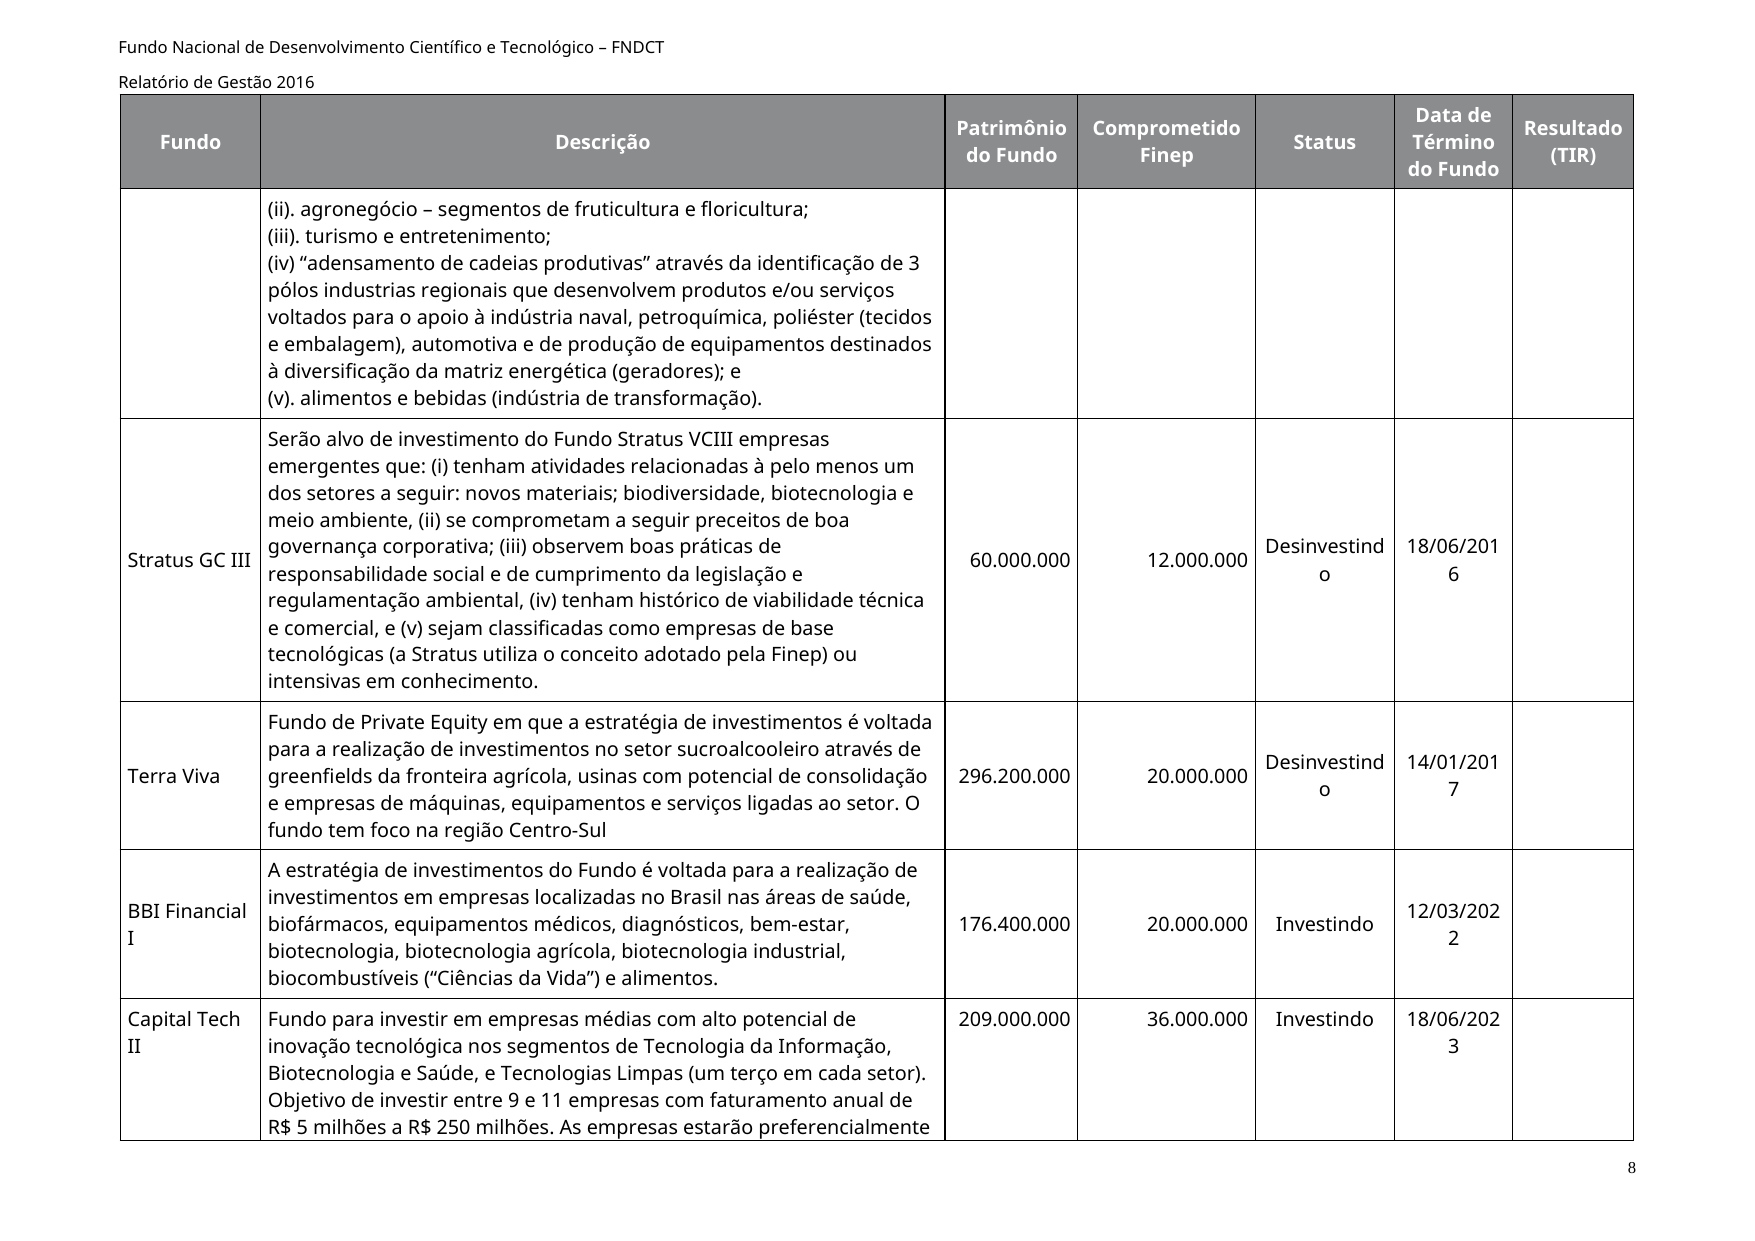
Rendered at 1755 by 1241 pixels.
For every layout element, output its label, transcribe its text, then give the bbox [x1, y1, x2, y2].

table_cell 296.200.000 [946, 702, 1077, 849]
table_cell 12.000.000 [1078, 419, 1255, 701]
table_cell 20.000.000 [1078, 850, 1255, 998]
table_cell [1513, 850, 1633, 998]
table_cell Terra Viva [121, 702, 260, 849]
table_cell Serão alvo de investimento do Fundo Stratus VCIII empresas emergentes que: (i) tenham atividades relacionadas à pelo menos um dos setores a seguir: novos materiais; biodiversidade, biotecnologia e meio ambiente, (ii) se comprometam a seguir preceitos de boa governança corporativa; (iii) observem boas práticas de responsabilidade social e de cumprimento da legislação e regulamentação ambiental, (iv) tenham histórico de viabilidade técnica e comercial, e (v) sejam classificadas como empresas de base tecnológicas (a Stratus utiliza o conceito adotado pela Finep) ou intensivas em conhecimento. [261, 419, 944, 701]
table_cell Fundo de Private Equity em que a estratégia de investimentos é voltada para a realização de investimentos no setor sucroalcooleiro através de greenfields da fronteira agrícola, usinas com potencial de consolidação e empresas de máquinas, equipamentos e serviços ligadas ao setor. O fundo tem foco na região Centro-Sul [261, 702, 944, 849]
table_cell 209.000.000 [946, 999, 1077, 1140]
table_cell 18/06/2023 [1395, 999, 1512, 1140]
table_header Patrimônio do Fundo [946, 95, 1077, 188]
table_cell [1256, 189, 1394, 418]
table_cell [1513, 419, 1633, 701]
table_cell Stratus GC III [121, 419, 260, 701]
table_header Resultado (TIR) [1513, 95, 1633, 188]
table_cell [946, 189, 1077, 418]
table_cell 176.400.000 [946, 850, 1077, 998]
table_cell (ii). agronegócio – segmentos de fruticultura e floricultura; (iii). turismo e entretenimento; (iv) “adensamento de cadeias produtivas” através da identificação de 3 pólos industrias regionais que desenvolvem produtos e/ou serviços voltados para o apoio à indústria naval, petroquímica, poliéster (tecidos e embalagem), automotiva e de produção de equipamentos destinados à diversificação da matriz energética (geradores); e (v). alimentos e bebidas (indústria de transformação). [261, 189, 944, 418]
table_cell 36.000.000 [1078, 999, 1255, 1140]
table_cell [1395, 189, 1512, 418]
table_cell A estratégia de investimentos do Fundo é voltada para a realização de investimentos em empresas localizadas no Brasil nas áreas de saúde, biofármacos, equipamentos médicos, diagnósticos, bem-estar, biotecnologia, biotecnologia agrícola, biotecnologia industrial, biocombustíveis (“Ciências da Vida”) e alimentos. [261, 850, 944, 998]
table_cell [1513, 189, 1633, 418]
table_cell 18/06/2016 [1395, 419, 1512, 701]
table_cell [121, 189, 260, 418]
table_cell 60.000.000 [946, 419, 1077, 701]
table_cell 12/03/2022 [1395, 850, 1512, 998]
table_header Fundo [121, 95, 260, 188]
table_cell 14/01/2017 [1395, 702, 1512, 849]
table_cell Desinvestindo [1256, 702, 1394, 849]
table_cell Capital Tech II [121, 999, 260, 1140]
table_header Status [1256, 95, 1394, 188]
table_cell Desinvestindo [1256, 419, 1394, 701]
table_header Descrição [261, 95, 944, 188]
table_cell Investindo [1256, 999, 1394, 1140]
table_cell [1513, 702, 1633, 849]
table_cell BBI Financial I [121, 850, 260, 998]
table_cell Investindo [1256, 850, 1394, 998]
table_header Data de Término do Fundo [1395, 95, 1512, 188]
table_cell Fundo para investir em empresas médias com alto potencial de inovação tecnológica nos segmentos de Tecnologia da Informação, Biotecnologia e Saúde, e Tecnologias Limpas (um terço em cada setor). Objetivo de investir entre 9 e 11 empresas com faturamento anual de R$ 5 milhões a R$ 250 milhões. As empresas estarão preferencialmente [261, 999, 944, 1140]
table_cell [1078, 189, 1255, 418]
table_cell [1513, 999, 1633, 1140]
table_header Comprometido Finep [1078, 95, 1255, 188]
table_cell 20.000.000 [1078, 702, 1255, 849]
